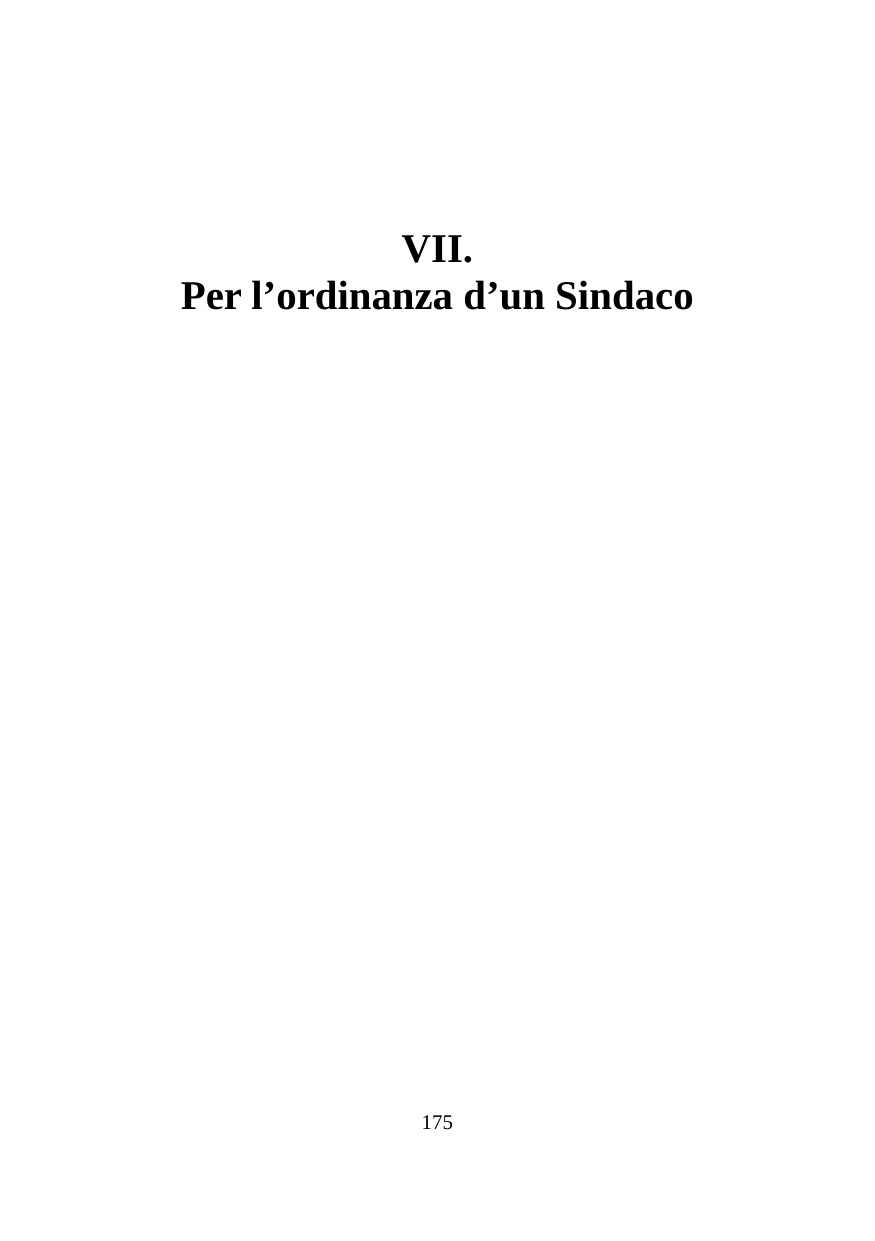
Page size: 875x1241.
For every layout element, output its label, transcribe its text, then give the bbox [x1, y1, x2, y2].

subtitle VII. Per l’ordinanza d’un Sindaco [106, 224, 768, 318]
